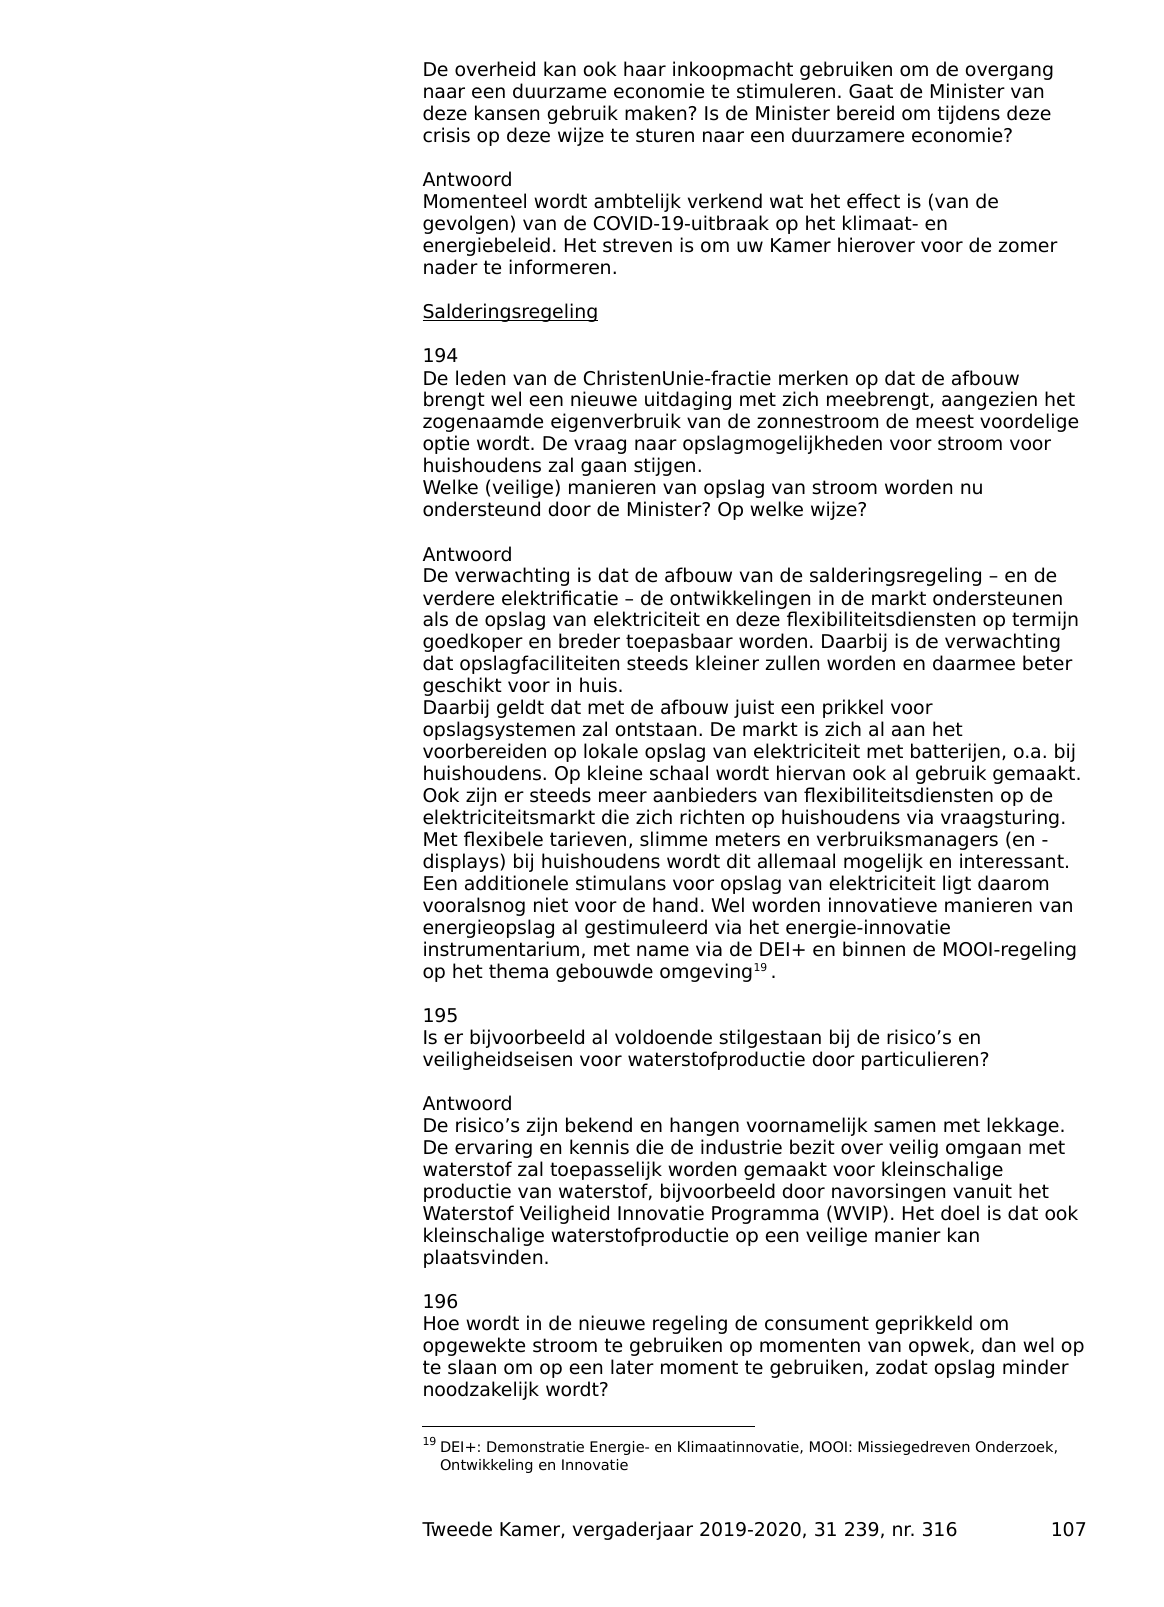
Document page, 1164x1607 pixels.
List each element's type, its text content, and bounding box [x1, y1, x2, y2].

text De verwachting is dat de afbouw van de salderingsregeling – en de verdere elektrificatie – de ontwikkelingen in de markt ondersteunen als de opslag van elektriciteit en deze flexibiliteitsdiensten op termijn goedkoper en breder toepasbaar worden. Daarbij is de verwachting dat opslagfaciliteiten steeds kleiner zullen worden en daarmee beter geschikt voor in huis. [422, 565, 1087, 697]
text 194 [422, 345, 1087, 367]
text De overheid kan ook haar inkoopmacht gebruiken om de overgang naar een duurzame economie te stimuleren. Gaat de Minister van deze kansen gebruik maken? Is de Minister bereid om tijdens deze crisis op deze wijze te sturen naar een duurzamere economie? [422, 59, 1087, 147]
text Welke (veilige) manieren van opslag van stroom worden nu ondersteund door de Minister? Op welke wijze? [422, 477, 1087, 521]
text Is er bijvoorbeeld al voldoende stilgestaan bij de risico’s en veiligheidseisen voor waterstofproductie door particulieren? [422, 1027, 1087, 1071]
text 195 [422, 1005, 1087, 1027]
text DEI+: Demonstratie Energie- en Klimaatinnovatie, MOOI: Missiegedreven Onderzoek, Ontwikkeling en Innovatie [422, 1435, 1087, 1474]
text Antwoord [422, 1093, 1087, 1115]
text Antwoord [422, 169, 1087, 191]
text Antwoord [422, 543, 1087, 565]
subtitle Salderingsregeling [422, 301, 1087, 323]
text Daarbij geldt dat met de afbouw juist een prikkel voor opslagsystemen zal ontstaan. De markt is zich al aan het voorbereiden op lokale opslag van elektriciteit met batterijen, o.a. bij huishoudens. Op kleine schaal wordt hiervan ook al gebruik gemaakt. Ook zijn er steeds meer aanbieders van flexibiliteitsdiensten op de elektriciteitsmarkt die zich richten op huishoudens via vraagsturing. Met flexibele tarieven, slimme meters en verbruiksmanagers (en -displays) bij huishoudens wordt dit allemaal mogelijk en interessant. Een additionele stimulans voor opslag van elektriciteit ligt daarom vooralsnog niet voor de hand. Wel worden innovatieve manieren van energieopslag al gestimuleerd via het energie-innovatie instrumentarium, met name via de DEI+ en binnen de MOOI-regeling op het thema gebouwde omgeving. [422, 697, 1087, 983]
text Momenteel wordt ambtelijk verkend wat het effect is (van de gevolgen) van de COVID-19-uitbraak op het klimaat- en energiebeleid. Het streven is om uw Kamer hierover voor de zomer nader te informeren. [422, 191, 1087, 279]
text 196 [422, 1291, 1087, 1313]
text De leden van de ChristenUnie-fractie merken op dat de afbouw brengt wel een nieuwe uitdaging met zich meebrengt, aangezien het zogenaamde eigenverbruik van de zonnestroom de meest voordelige optie wordt. De vraag naar opslagmogelijkheden voor stroom voor huishoudens zal gaan stijgen. [422, 367, 1087, 477]
text De risico’s zijn bekend en hangen voornamelijk samen met lekkage. De ervaring en kennis die de industrie bezit over veilig omgaan met waterstof zal toepasselijk worden gemaakt voor kleinschalige productie van waterstof, bijvoorbeeld door navorsingen vanuit het Waterstof Veiligheid Innovatie Programma (WVIP). Het doel is dat ook kleinschalige waterstofproductie op een veilige manier kan plaatsvinden. [422, 1115, 1087, 1269]
text Hoe wordt in de nieuwe regeling de consument geprikkeld om opgewekte stroom te gebruiken op momenten van opwek, dan wel op te slaan om op een later moment te gebruiken, zodat opslag minder noodzakelijk wordt? [422, 1313, 1087, 1401]
